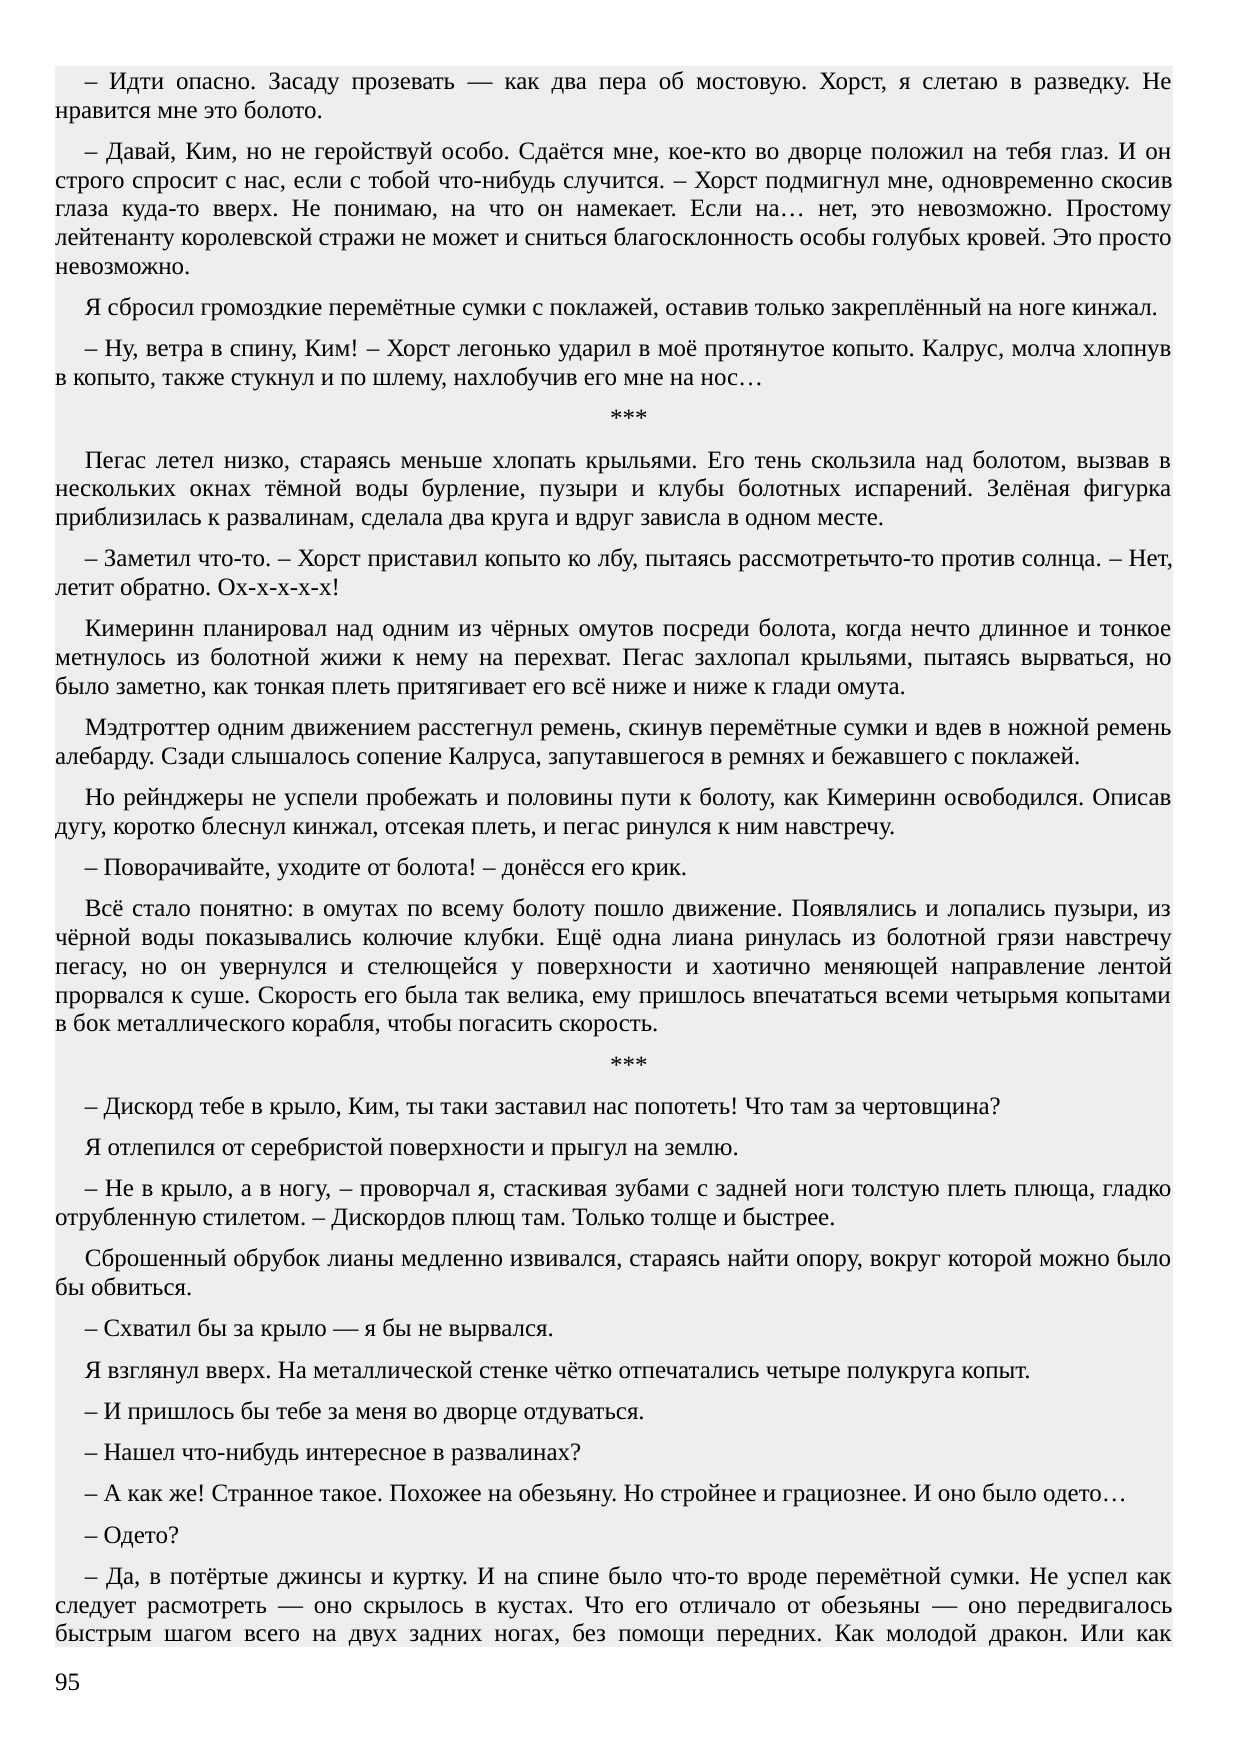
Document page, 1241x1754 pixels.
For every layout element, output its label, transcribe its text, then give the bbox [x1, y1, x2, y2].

text *** [55, 1050, 1173, 1078]
text Мэдтроттер одним движением расстегнул ремень, скинув перемётные сумки и вдев в ножной ремень алебарду. Сзади слышалось сопение Калруса, запутавшегося в ремнях и бежавшего с поклажей. [55, 712, 1173, 770]
text – Давай, Ким, но не геройствуй особо. Сдаётся мне, кое-кто во дворце положил на тебя глаз. И он строго спросит с нас, если с тобой что-нибудь случится. – Хорст подмигнул мне, одновременно скосив глаза куда-то вверх. Не понимаю, на что он намекает. Если на… нет, это невозможно. Простому лейтенанту королевской стражи не может и сниться благосклонность особы голубых кровей. Это просто невозможно. [55, 136, 1173, 280]
text – Схватил бы за крыло — я бы не вырвался. [55, 1313, 1173, 1342]
text Я отлепился от серебристой поверхности и прыгул на землю. [55, 1132, 1173, 1161]
text – Идти опасно. Засаду прозевать — как два пера об мостовую. Хорст, я слетаю в разведку. Не нравится мне это болото. [55, 66, 1173, 123]
text Но рейнджеры не успели пробежать и половины пути к болоту, как Кимеринн освободился. Описав дугу, коротко блеснул кинжал, отсекая плеть, и пегас ринулся к ним навстречу. [55, 782, 1173, 840]
text – Поворачивайте, уходите от болота! – донёсся его крик. [55, 852, 1173, 881]
text Сброшенный обрубок лианы медленно извивался, стараясь найти опору, вокруг которой можно было бы обвиться. [55, 1243, 1173, 1301]
text – Да, в потёртые джинсы и куртку. И на спине было что-то вроде перемётной сумки. Не успел как следует расмотреть — оно скрылось в кустах. Что его отличало от обезьяны — оно передвигалось быстрым шагом всего на двух задних ногах, без помощи передних. Как молодой дракон. Или как [55, 1561, 1173, 1647]
text – Нашел что-нибудь интересное в развалинах? [55, 1437, 1173, 1466]
text Я взглянул вверх. На металлической стенке чётко отпечатались четыре полукруга копыт. [55, 1355, 1173, 1383]
text – А как же! Странное такое. Похожее на обезьяну. Но стройнее и грациознее. И оно было одето… [55, 1478, 1173, 1507]
text Кимеринн планировал над одним из чёрных омутов посреди болота, когда нечто длинное и тонкое метнулось из болотной жижи к нему на перехват. Пегас захлопал крыльями, пытаясь вырваться, но было заметно, как тонкая плеть притягивает его всё ниже и ниже к глади омута. [55, 613, 1173, 700]
text – И пришлось бы тебе за меня во дворце отдуваться. [55, 1396, 1173, 1425]
text – Одето? [55, 1520, 1173, 1548]
text – Ну, ветра в спину, Ким! – Хорст легонько ударил в моё протянутое копыто. Калрус, молча хлопнув в копыто, также стукнул и по шлему, нахлобучив его мне на нос… [55, 333, 1173, 391]
text Я сбросил громоздкие перемётные сумки с поклажей, оставив только закреплённый на ноге кинжал. [55, 292, 1173, 321]
text Пегас летел низко, стараясь меньше хлопать крыльями. Его тень скользила над болотом, вызвав в нескольких окнах тёмной воды бурление, пузыри и клубы болотных испарений. Зелёная фигурка приблизилась к развалинам, сделала два круга и вдруг зависла в одном месте. [55, 445, 1173, 531]
text – Не в крыло, а в ногу, – проворчал я, стаскивая зубами с задней ноги толстую плеть плюща, гладко отрубленную стилетом. – Дискордов плющ там. Только толще и быстрее. [55, 1173, 1173, 1231]
text *** [55, 403, 1173, 432]
text Всё стало понятно: в омутах по всему болоту пошло движение. Появлялись и лопались пузыри, из чёрной воды показывались колючие клубки. Ещё одна лиана ринулась из болотной грязи навстречу пегасу, но он увернулся и стелющейся у поверхности и хаотично меняющей направление лентой прорвался к суше. Скорость его была так велика, ему пришлось впечататься всеми четырьмя копытами в бок металлического корабля, чтобы погасить скорость. [55, 893, 1173, 1037]
text – Дискорд тебе в крыло, Ким, ты таки заставил нас попотеть! Что там за чертовщина? [55, 1091, 1173, 1120]
text – Заметил что-то. – Хорст приставил копыто ко лбу, пытаясь рассмотретьчто-то против солнца. – Нет, летит обратно. Ох-х-х-х-х! [55, 543, 1173, 601]
